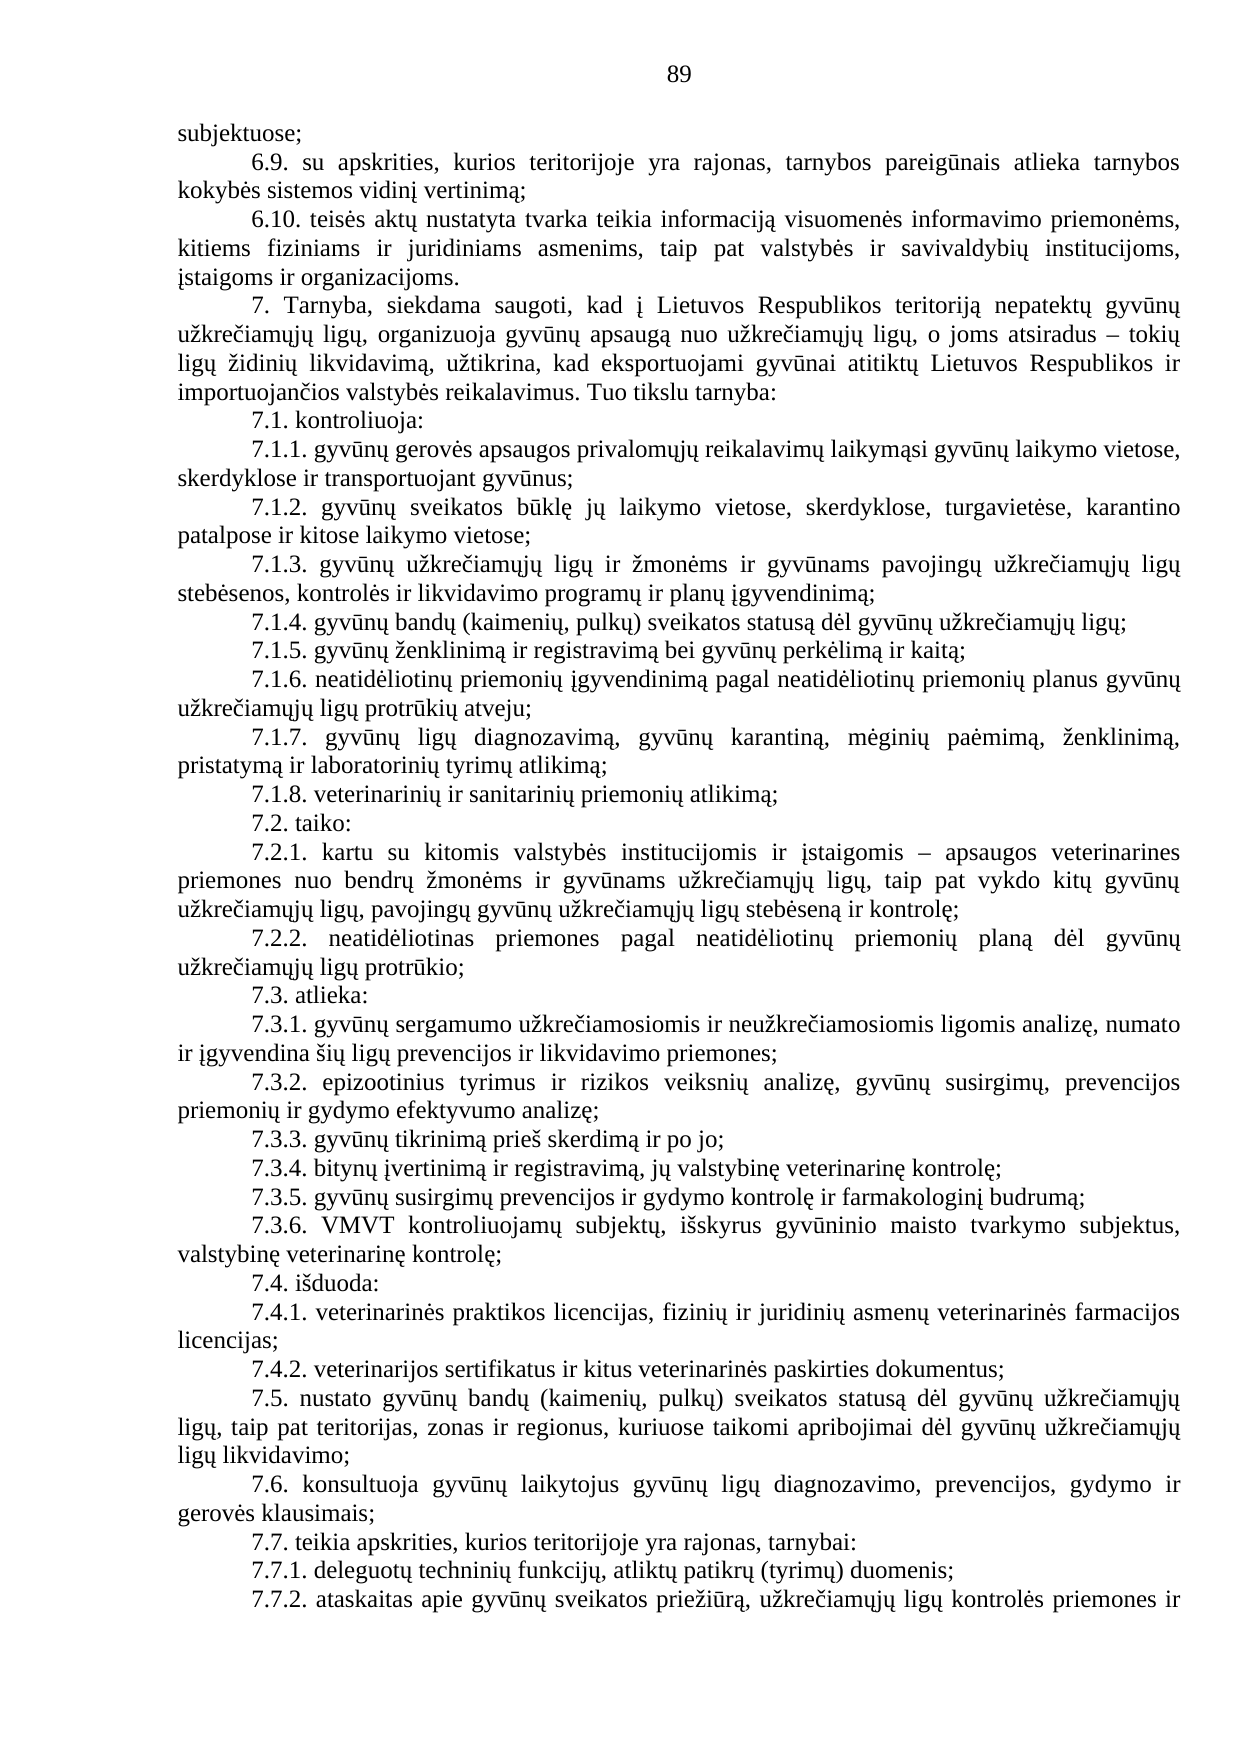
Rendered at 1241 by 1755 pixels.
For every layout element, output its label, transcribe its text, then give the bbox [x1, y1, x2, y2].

text 7.2. taiko: [177, 808, 1181, 837]
text 7.1.7. gyvūnų ligų diagnozavimą, gyvūnų karantiną, mėginių paėmimą, ženklinimą, pristatymą ir laboratorinių tyrimų atlikimą; [177, 722, 1181, 779]
text 7.3.5. gyvūnų susirgimų prevencijos ir gydymo kontrolę ir farmakologinį budrumą; [177, 1182, 1181, 1211]
text 7.5. nustato gyvūnų bandų (kaimenių, pulkų) sveikatos statusą dėl gyvūnų užkrečiamųjų ligų, taip pat teritorijas, zonas ir regionus, kuriuose taikomi apribojimai dėl gyvūnų užkrečiamųjų ligų likvidavimo; [177, 1383, 1181, 1469]
text 7.2.2. neatidėliotinas priemones pagal neatidėliotinų priemonių planą dėl gyvūnų užkrečiamųjų ligų protrūkio; [177, 923, 1181, 981]
text 7. Tarnyba, siekdama saugoti, kad į Lietuvos Respublikos teritoriją nepatektų gyvūnų užkrečiamųjų ligų, organizuoja gyvūnų apsaugą nuo užkrečiamųjų ligų, o joms atsiradus – tokių ligų židinių likvidavimą, užtikrina, kad eksportuojami gyvūnai atitiktų Lietuvos Respublikos ir importuojančios valstybės reikalavimus. Tuo tikslu tarnyba: [177, 291, 1181, 406]
text 7.1.2. gyvūnų sveikatos būklę jų laikymo vietose, skerdyklose, turgavietėse, karantino patalpose ir kitose laikymo vietose; [177, 492, 1181, 549]
text 7.7.1. deleguotų techninių funkcijų, atliktų patikrų (tyrimų) duomenis; [177, 1556, 1181, 1584]
text 7.1.1. gyvūnų gerovės apsaugos privalomųjų reikalavimų laikymąsi gyvūnų laikymo vietose, skerdyklose ir transportuojant gyvūnus; [177, 434, 1181, 492]
text 7.1.8. veterinarinių ir sanitarinių priemonių atlikimą; [177, 779, 1181, 808]
text 7.1.5. gyvūnų ženklinimą ir registravimą bei gyvūnų perkėlimą ir kaitą; [177, 636, 1181, 664]
text 7.3.2. epizootinius tyrimus ir rizikos veiksnių analizę, gyvūnų susirgimų, prevencijos priemonių ir gydymo efektyvumo analizę; [177, 1067, 1181, 1124]
text 7.4.2. veterinarijos sertifikatus ir kitus veterinarinės paskirties dokumentus; [177, 1354, 1181, 1383]
text 7.3.4. bitynų įvertinimą ir registravimą, jų valstybinę veterinarinę kontrolę; [177, 1153, 1181, 1182]
text 7.3.6. VMVT kontroliuojamų subjektų, išskyrus gyvūninio maisto tvarkymo subjektus, valstybinę veterinarinę kontrolę; [177, 1211, 1181, 1268]
text 7.3.1. gyvūnų sergamumo užkrečiamosiomis ir neužkrečiamosiomis ligomis analizę, numato ir įgyvendina šių ligų prevencijos ir likvidavimo priemones; [177, 1009, 1181, 1067]
text 7.7.2. ataskaitas apie gyvūnų sveikatos priežiūrą, užkrečiamųjų ligų kontrolės priemones ir [177, 1584, 1181, 1613]
text 7.4. išduoda: [177, 1268, 1181, 1297]
text 7.1.4. gyvūnų bandų (kaimenių, pulkų) sveikatos statusą dėl gyvūnų užkrečiamųjų ligų; [177, 607, 1181, 636]
text 7.4.1. veterinarinės praktikos licencijas, fizinių ir juridinių asmenų veterinarinės farmacijos licencijas; [177, 1297, 1181, 1354]
text 7.1. kontroliuoja: [177, 406, 1181, 434]
text 6.9. su apskrities, kurios teritorijoje yra rajonas, tarnybos pareigūnais atlieka tarnybos kokybės sistemos vidinį vertinimą; [177, 147, 1181, 204]
text 7.1.3. gyvūnų užkrečiamųjų ligų ir žmonėms ir gyvūnams pavojingų užkrečiamųjų ligų stebėsenos, kontrolės ir likvidavimo programų ir planų įgyvendinimą; [177, 549, 1181, 607]
text 7.6. konsultuoja gyvūnų laikytojus gyvūnų ligų diagnozavimo, prevencijos, gydymo ir gerovės klausimais; [177, 1469, 1181, 1527]
text 7.1.6. neatidėliotinų priemonių įgyvendinimą pagal neatidėliotinų priemonių planus gyvūnų užkrečiamųjų ligų protrūkių atveju; [177, 664, 1181, 722]
text 7.3. atlieka: [177, 981, 1181, 1009]
text 6.10. teisės aktų nustatyta tvarka teikia informaciją visuomenės informavimo priemonėms, kitiems fiziniams ir juridiniams asmenims, taip pat valstybės ir savivaldybių institucijoms, įstaigoms ir organizacijoms. [177, 204, 1181, 291]
text 7.2.1. kartu su kitomis valstybės institucijomis ir įstaigomis – apsaugos veterinarines priemones nuo bendrų žmonėms ir gyvūnams užkrečiamųjų ligų, taip pat vykdo kitų gyvūnų užkrečiamųjų ligų, pavojingų gyvūnų užkrečiamųjų ligų stebėseną ir kontrolę; [177, 837, 1181, 923]
text subjektuose; [177, 118, 1181, 147]
text 7.7. teikia apskrities, kurios teritorijoje yra rajonas, tarnybai: [177, 1527, 1181, 1556]
text 7.3.3. gyvūnų tikrinimą prieš skerdimą ir po jo; [177, 1124, 1181, 1153]
